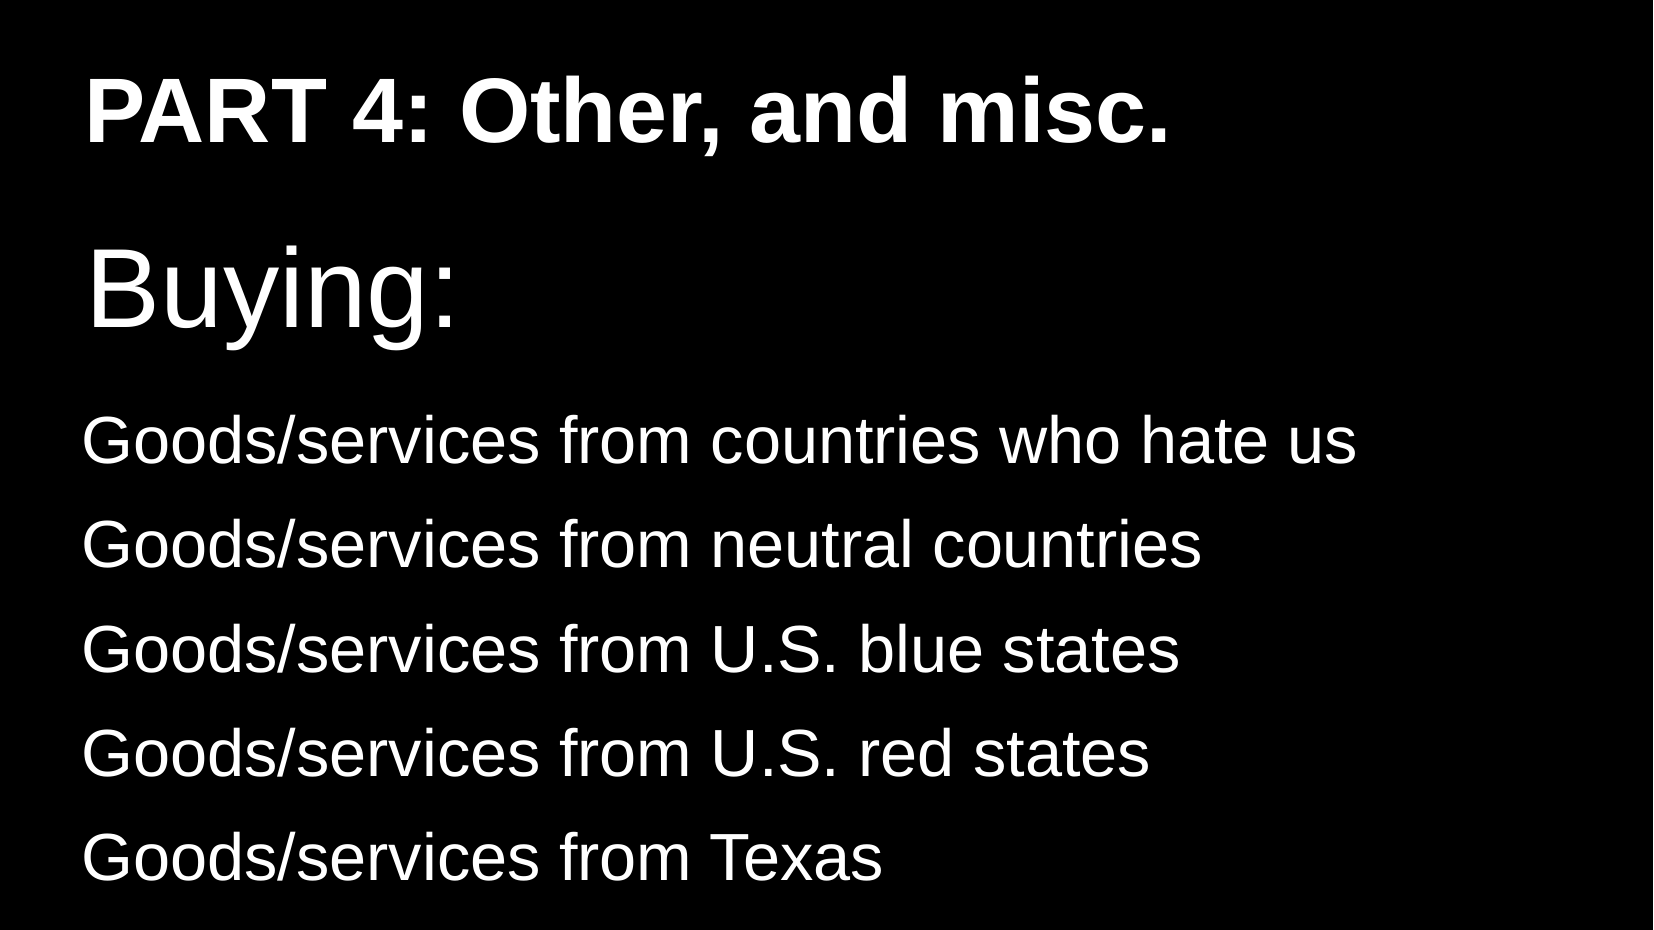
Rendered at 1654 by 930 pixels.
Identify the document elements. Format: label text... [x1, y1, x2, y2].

title PART 4: Other, and misc. [84, 56, 1561, 166]
list Buying: [85, 226, 1571, 526]
list Goods/services from countries who hate us Goods/services from neutral countries Goods/services from U.S. blue states Goods/services from U.S. red states Goods/services from Texas [81, 403, 1567, 930]
